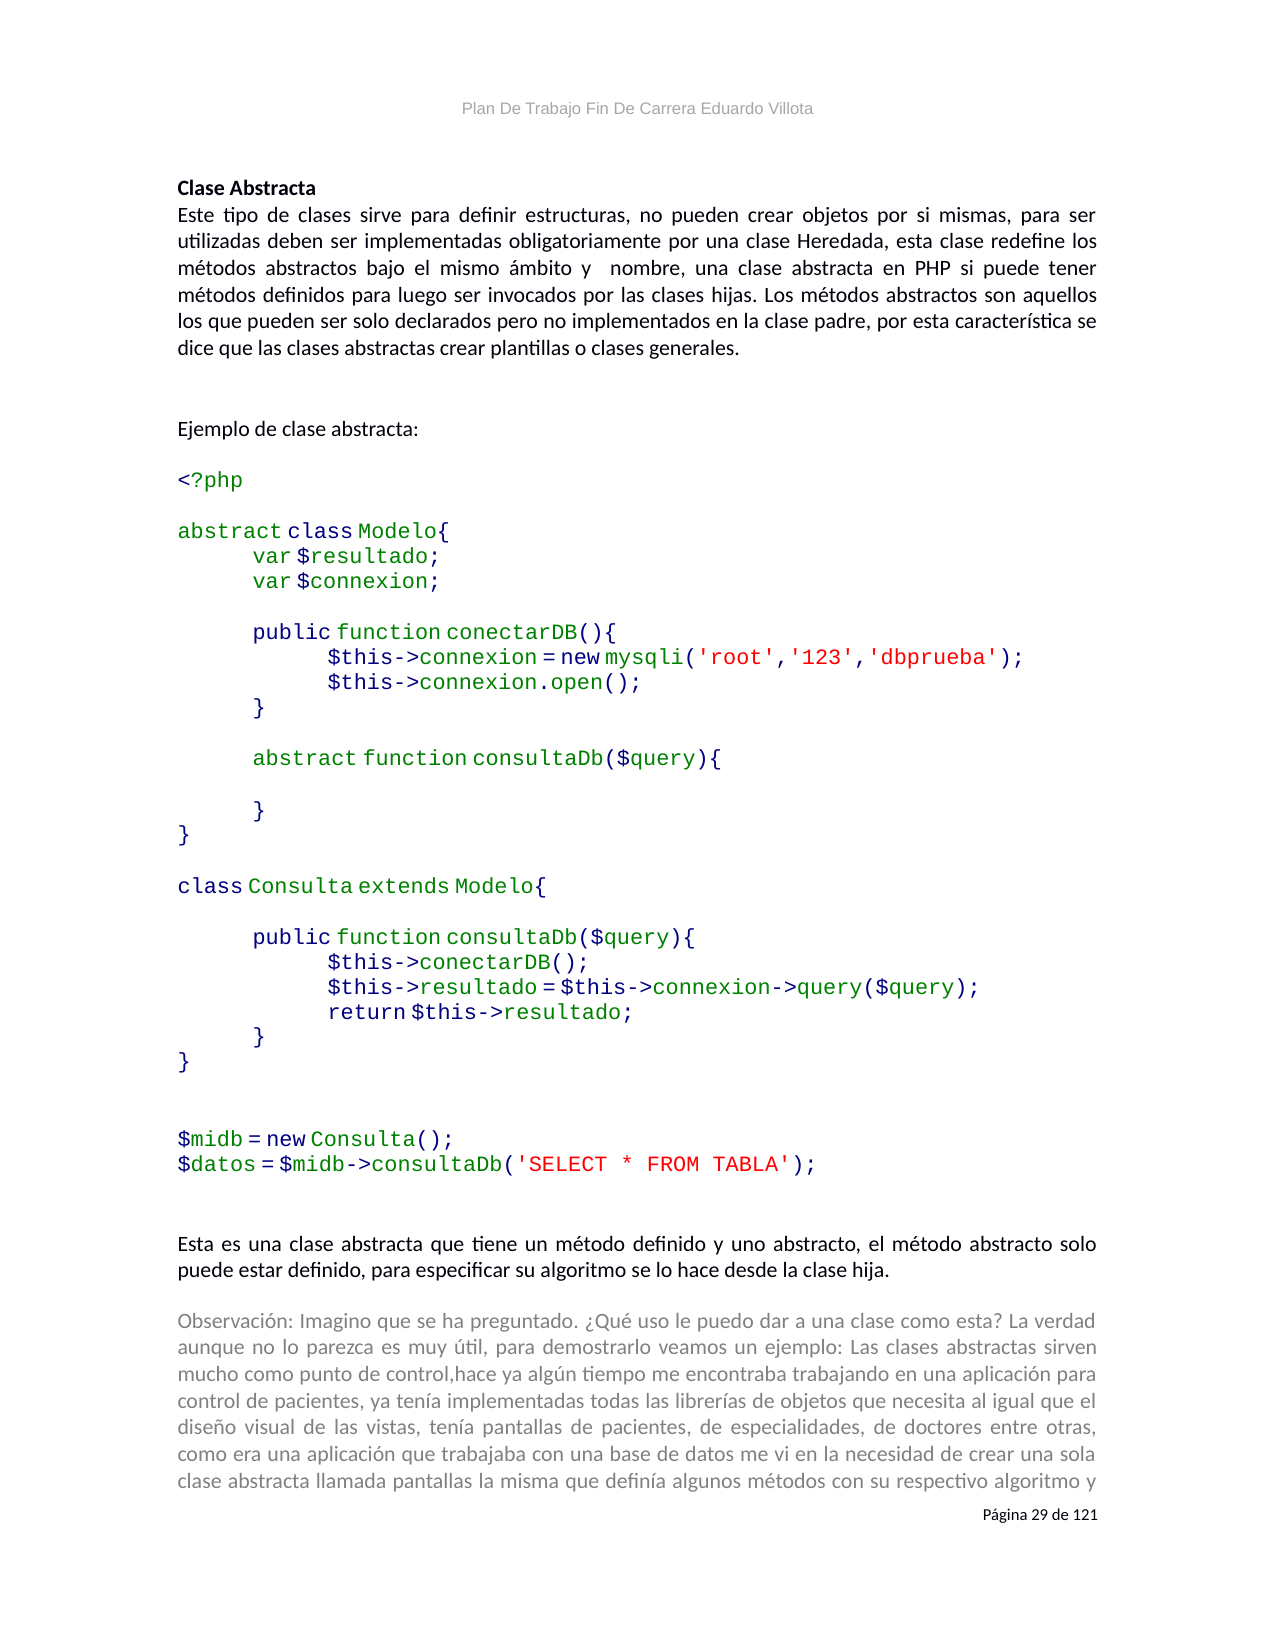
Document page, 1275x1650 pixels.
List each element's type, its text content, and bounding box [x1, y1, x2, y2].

text $this->connexion.open(); [177, 671, 1098, 696]
text } [177, 696, 1098, 721]
text Esta es una clase abstracta que tiene un método definido y uno abstracto, el método abstracto solo puede estar definido, para especificar su algoritmo se lo hace desde la clase hija. [177, 1230, 1098, 1283]
text abstract class Modelo{ [177, 520, 1098, 545]
text $this->conectarDB(); [177, 951, 1098, 976]
text Este tipo de clases sirve para definir estructuras, no pueden crear objetos por si mismas, para ser utilizadas deben ser implementadas obligatoriamente por una clase Heredada, esta clase redefine los métodos abstractos bajo el mismo ámbito y nombre, una clase abstracta en PHP si puede tener métodos definidos para luego ser invocados por las clases hijas. Los métodos abstractos son aquellos los que pueden ser solo declarados pero no implementados en la clase padre, por esta característica se dice que las clases abstractas crear plantillas o clases generales. [177, 201, 1098, 361]
text return $this->resultado; [177, 1001, 1098, 1026]
text var $connexion; [177, 570, 1098, 595]
text abstract function consultaDb($query){ [177, 747, 1098, 772]
text } [177, 1026, 1098, 1050]
text public function consultaDb($query){ [177, 926, 1098, 951]
text Ejemplo de clase abstracta: [177, 416, 1098, 442]
text Clase Abstracta [177, 174, 1098, 201]
text class Consulta extends Modelo{ [177, 875, 1098, 900]
text $this->resultado = $this->connexion->query($query); [177, 976, 1098, 1001]
text } [177, 823, 1098, 848]
text $this->connexion = new mysqli('root','123','dbprueba'); [177, 646, 1098, 671]
text $midb = new Consulta(); [177, 1128, 1098, 1153]
text } [177, 799, 1098, 823]
text public function conectarDB(){ [177, 621, 1098, 646]
text <?php [177, 469, 1098, 494]
text var $resultado; [177, 545, 1098, 570]
text Observación: Imagino que se ha preguntado. ¿Qué uso le puedo dar a una clase como esta? La verdad aunque no lo parezca es muy útil, para demostrarlo veamos un ejemplo: Las clases abstractas sirven mucho como punto de control,hace ya algún tiempo me encontraba trabajando en una aplicación para control de pacientes, ya tenía implementadas todas las librerías de objetos que necesita al igual que el diseño visual de las vistas, tenía pantallas de pacientes, de especialidades, de doctores entre otras, como era una aplicación que trabajaba con una base de datos me vi en la necesidad de crear una sola clase abstracta llamada pantallas la misma que definía algunos métodos con su respectivo algoritmo y [177, 1307, 1098, 1493]
text $datos = $midb->consultaDb('SELECT * FROM TABLA'); [177, 1153, 1098, 1178]
text } [177, 1050, 1098, 1075]
